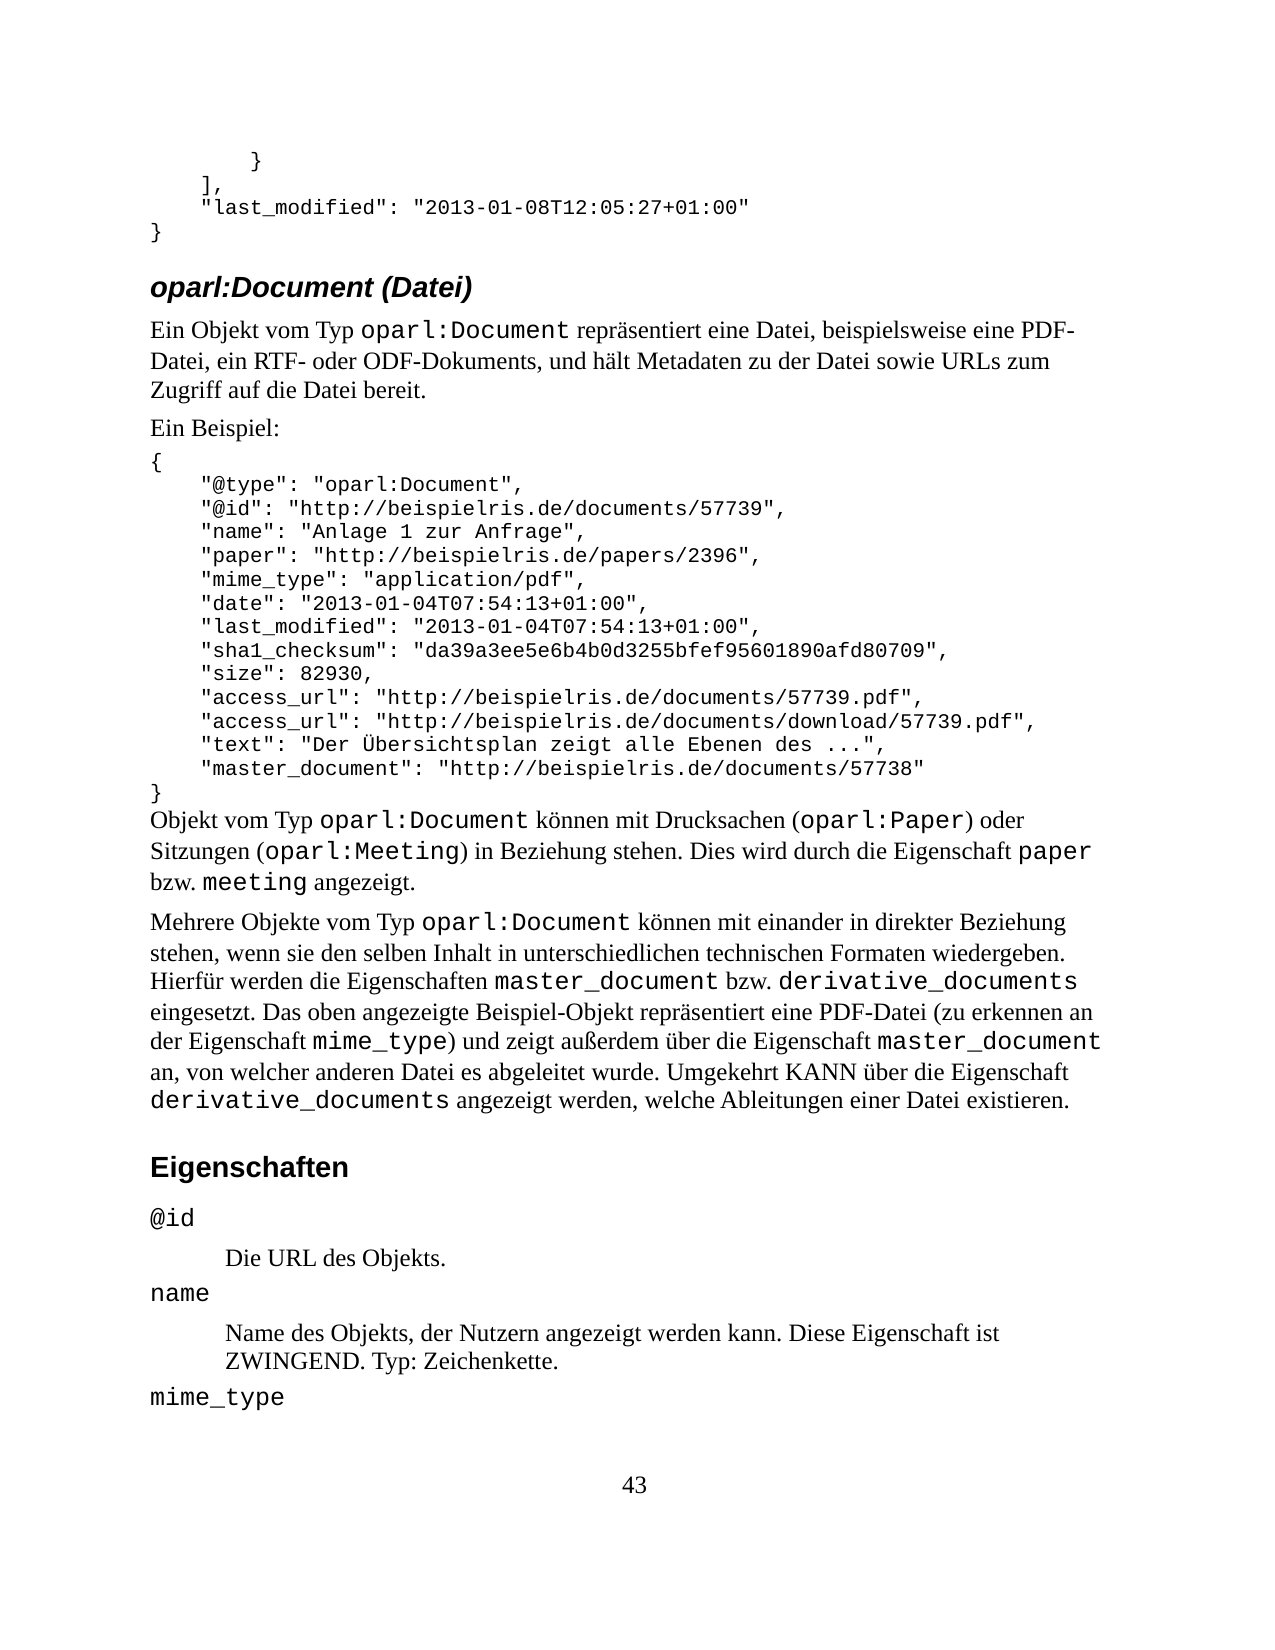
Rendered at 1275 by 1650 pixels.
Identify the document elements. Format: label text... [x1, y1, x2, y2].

text @id [150, 1205, 1125, 1234]
text "@type": "oparl:Document", [150, 474, 1125, 498]
text } [150, 221, 1125, 244]
text "last_modified": "2013-01-04T07:54:13+01:00", [150, 616, 1125, 640]
text "master_document": "http://beispielris.de/documents/57738" [150, 758, 1125, 782]
subtitle oparl:Document (Datei) [150, 269, 1125, 303]
text "name": "Anlage 1 zur Anfrage", [150, 522, 1125, 545]
text Mehrere Objekte vom Typ oparl:Document können mit einander in direkter Beziehung stehen, wenn sie den selben Inhalt in unterschiedlichen technischen Formaten wiedergeben. Hierfür werden die Eigenschaften master_document bzw. derivative_documents eingesetzt. Das oben angezeigte Beispiel-Objekt repräsentiert eine PDF-Datei (zu erkennen an der Eigenschaft mime_type) und zeigt außerdem über die Eigenschaft master_document an, von welcher anderen Datei es abgeleitet wurde. Umgekehrt KANN über die Eigenschaft derivative_documents angezeigt werden, welche Ableitungen einer Datei existieren. [150, 907, 1125, 1116]
text "access_url": "http://beispielris.de/documents/download/57739.pdf", [150, 711, 1125, 734]
text } [150, 782, 1125, 805]
text "text": "Der Übersichtsplan zeigt alle Ebenen des ...", [150, 734, 1125, 758]
text "access_url": "http://beispielris.de/documents/57739.pdf", [150, 687, 1125, 711]
text Name des Objekts, der Nutzern angezeigt werden kann. Diese Eigenschaft ist ZWINGEND. Typ: Zeichenkette. [225, 1318, 1125, 1375]
text Objekt vom Typ oparl:Document können mit Drucksachen (oparl:Paper) oder Sitzungen (oparl:Meeting) in Beziehung stehen. Dies wird durch die Eigenschaft paper bzw. meeting angezeigt. [150, 805, 1125, 898]
text mime_type [150, 1384, 1125, 1412]
text "size": 82930, [150, 663, 1125, 687]
subtitle Eigenschaften [150, 1150, 1125, 1184]
text "date": "2013-01-04T07:54:13+01:00", [150, 592, 1125, 616]
text "sha1_checksum": "da39a3ee5e6b4b0d3255bfef95601890afd80709", [150, 640, 1125, 663]
text name [150, 1280, 1125, 1309]
text { [150, 451, 1125, 474]
text ], [150, 174, 1125, 197]
text "mime_type": "application/pdf", [150, 569, 1125, 592]
text "last_modified": "2013-01-08T12:05:27+01:00" [150, 197, 1125, 221]
text Ein Objekt vom Typ oparl:Document repräsentiert eine Datei, beispielsweise eine PDF-Datei, ein RTF- oder ODF-Dokuments, und hält Metadaten zu der Datei sowie URLs zum Zugriff auf die Datei bereit. [150, 316, 1125, 404]
text Ein Beispiel: [150, 413, 1125, 442]
text Die URL des Objekts. [225, 1243, 1125, 1271]
text "@id": "http://beispielris.de/documents/57739", [150, 498, 1125, 522]
text } [150, 150, 1125, 174]
text "paper": "http://beispielris.de/papers/2396", [150, 545, 1125, 569]
